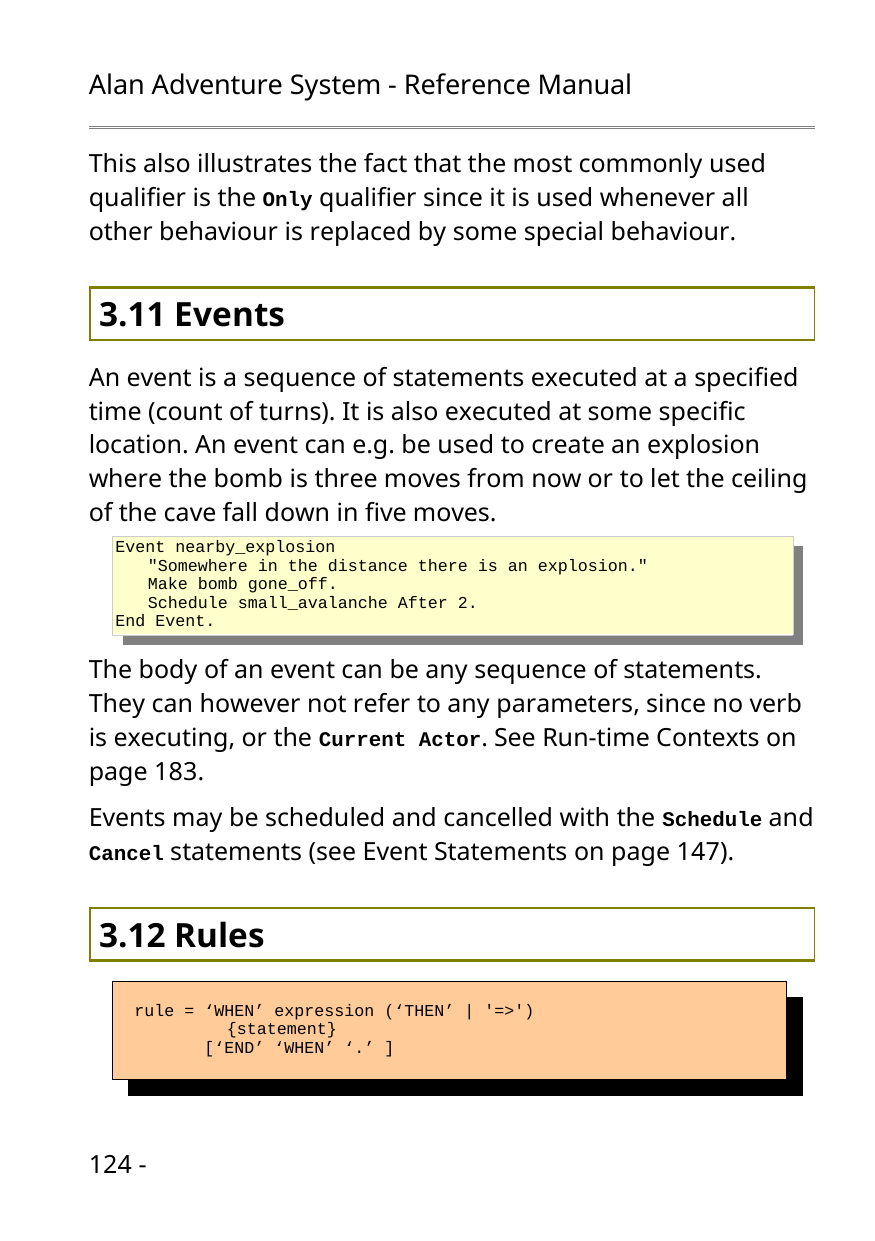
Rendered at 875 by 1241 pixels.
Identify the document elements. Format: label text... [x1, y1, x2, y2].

text Event nearby_explosion "Somewhere in the distance there is an explosion." Make bomb gone_off. Schedule small_avalanche After 2. End Event. [113, 537, 793, 634]
text rule = ‘WHEN’ expression (‘THEN’ | '=>') {statement} [‘END’ ‘WHEN’ ‘.’ ] [113, 982, 786, 1079]
text The body of an event can be any sequence of statements. They can however not refer to any parameters, since no verb is executing, or the Current Actor. See Run-time Contexts on page 142. [88, 652, 815, 787]
subtitle Rules [91, 909, 814, 959]
text An event is a sequence of statements executed at a specified time (count of turns). It is also executed at some specific location. An event can e.g. be used to create an explosion where the bomb is three moves from now or to let the ceiling of the cave fall down in five moves. [88, 359, 815, 529]
text This also illustrates the fact that the most commonly used qualifier is the Only qualifier since it is used whenever all other behaviour is replaced by some special behaviour. [88, 146, 815, 247]
subtitle Events [91, 289, 814, 339]
text Events may be scheduled and cancelled with the Schedule and Cancel statements (see Event Statements on page 111). [88, 800, 815, 868]
